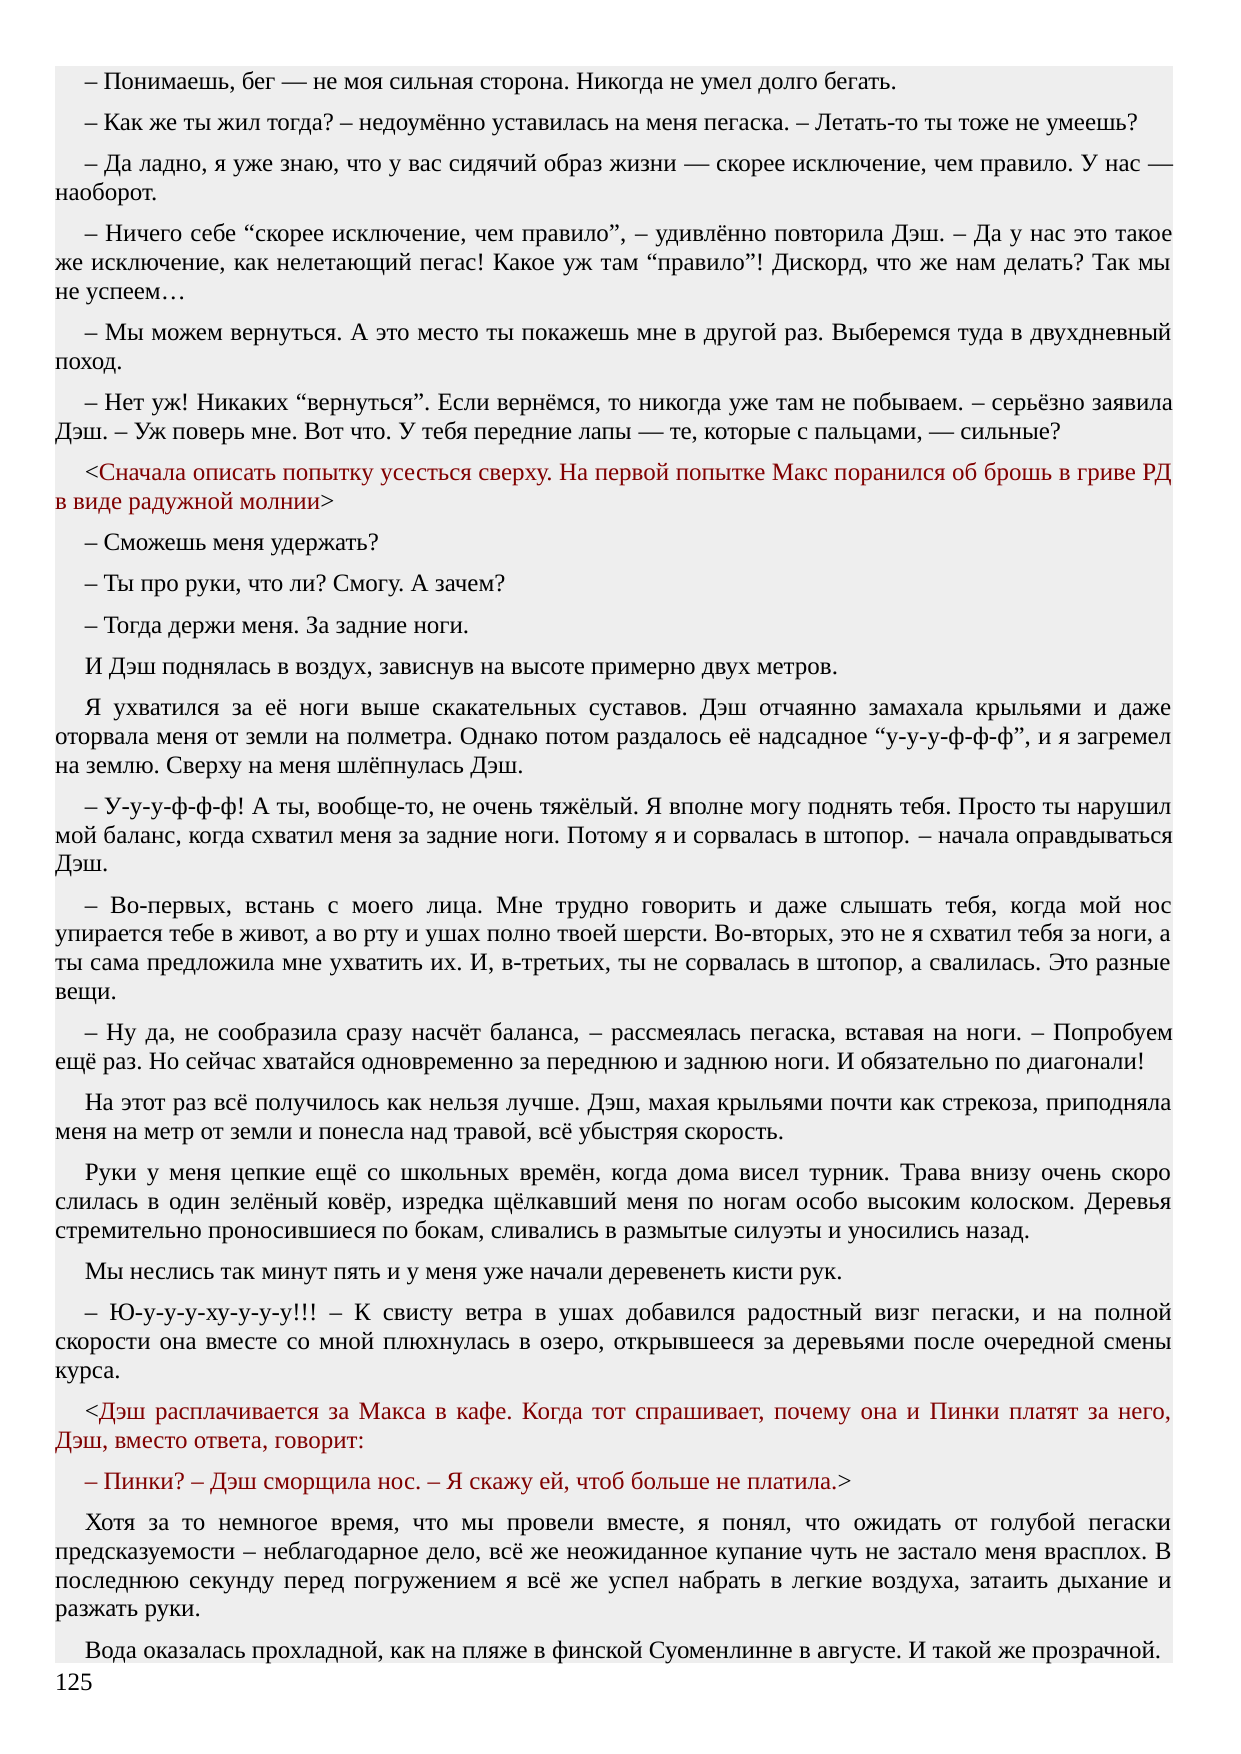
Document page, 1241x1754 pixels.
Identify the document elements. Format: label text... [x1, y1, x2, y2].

text – У-у-у-ф-ф-ф! А ты, вообще-то, не очень тяжёлый. Я вполне могу поднять тебя. Просто ты нарушил мой баланс, когда схватил меня за задние ноги. Потому я и сорвалась в штопор. – начала оправдываться Дэш. [55, 791, 1173, 877]
text Хотя за то немногое время, что мы провели вместе, я понял, что ожидать от голубой пегаски предсказуемости – неблагодарное дело, всё же неожиданное купание чуть не застало меня врасплох. В последнюю секунду перед погружением я всё же успел набрать в легкие воздуха, затаить дыхание и разжать руки. [55, 1507, 1173, 1622]
text – Ю-у-у-у-ху-у-у-у!!! – К свисту ветра в ушах добавился радостный визг пегаски, и на полной скорости она вместе со мной плюхнулась в озеро, открывшееся за деревьями после очередной смены курса. [55, 1297, 1173, 1383]
text Руки у меня цепкие ещё со школьных времён, когда дома висел турник. Трава внизу очень скоро слилась в один зелёный ковёр, изредка щёлкавший меня по ногам особо высоким колоском. Деревья стремительно проносившиеся по бокам, сливались в размытые силуэты и уносились назад. [55, 1157, 1173, 1243]
text – Ну да, не сообразила сразу насчёт баланса, – рассмеялась пегаска, вставая на ноги. – Попробуем ещё раз. Но сейчас хватайся одновременно за переднюю и заднюю ноги. И обязательно по диагонали! [55, 1017, 1173, 1075]
text – Понимаешь, бег — не моя сильная сторона. Никогда не умел долго бегать. [55, 66, 1173, 95]
text На этот раз всё получилось как нельзя лучше. Дэш, махая крыльями почти как стрекоза, приподняла меня на метр от земли и понесла над травой, всё убыстряя скорость. [55, 1087, 1173, 1145]
text – Сможешь меня удержать? [55, 527, 1173, 556]
text Вода оказалась прохладной, как на пляже в финской Суоменлинне в августе. И такой же прозрачной. [55, 1635, 1173, 1663]
text – Нет уж! Никаких “вернуться”. Если вернёмся, то никогда уже там не побываем. – серьёзно заявила Дэш. – Уж поверь мне. Вот что. У тебя передние лапы — те, которые с пальцами, — сильные? [55, 387, 1173, 445]
text – Как же ты жил тогда? – недоумённо уставилась на меня пегаска. – Летать-то ты тоже не умеешь? [55, 107, 1173, 136]
text – Во-первых, встань с моего лица. Мне трудно говорить и даже слышать тебя, когда мой нос упирается тебе в живот, а во рту и ушах полно твоей шерсти. Во-вторых, это не я схватил тебя за ноги, а ты сама предложила мне ухватить их. И, в-третьих, ты не сорвалась в штопор, а свалилась. Это разные вещи. [55, 890, 1173, 1005]
text И Дэш поднялась в воздух, зависнув на высоте примерно двух метров. [55, 651, 1173, 680]
text – Ты про руки, что ли? Смогу. А зачем? [55, 568, 1173, 597]
text – Тогда держи меня. За задние ноги. [55, 610, 1173, 638]
text Мы неслись так минут пять и у меня уже начали деревенеть кисти рук. [55, 1256, 1173, 1285]
text Я ухватился за её ноги выше скакательных суставов. Дэш отчаянно замахала крыльями и даже оторвала меня от земли на полметра. Однако потом раздалось её надсадное “у-у-у-ф-ф-ф”, и я загремел на землю. Сверху на меня шлёпнулась Дэш. [55, 692, 1173, 778]
text – Да ладно, я уже знаю, что у вас сидячий образ жизни — скорее исключение, чем правило. У нас — наоборот. [55, 148, 1173, 206]
text – Мы можем вернуться. А это место ты покажешь мне в другой раз. Выберемся туда в двухдневный поход. [55, 317, 1173, 375]
text <Cначала описать попытку усесться сверху. На первой попытке Макс поранился об брошь в гриве РД в виде радужной молнии> [55, 457, 1173, 515]
text <Дэш расплачивается за Макса в кафе. Когда тот спрашивает, почему она и Пинки платят за него, Дэш, вместо ответа, говорит: [55, 1396, 1173, 1453]
text – Ничего себе “скорее исключение, чем правило”, – удивлённо повторила Дэш. – Да у нас это такое же исключение, как нелетающий пегас! Какое уж там “правило”! Дискорд, что же нам делать? Так мы не успеем… [55, 218, 1173, 305]
text – Пинки? – Дэш сморщила нос. – Я скажу ей, чтоб больше не платила.> [55, 1466, 1173, 1495]
